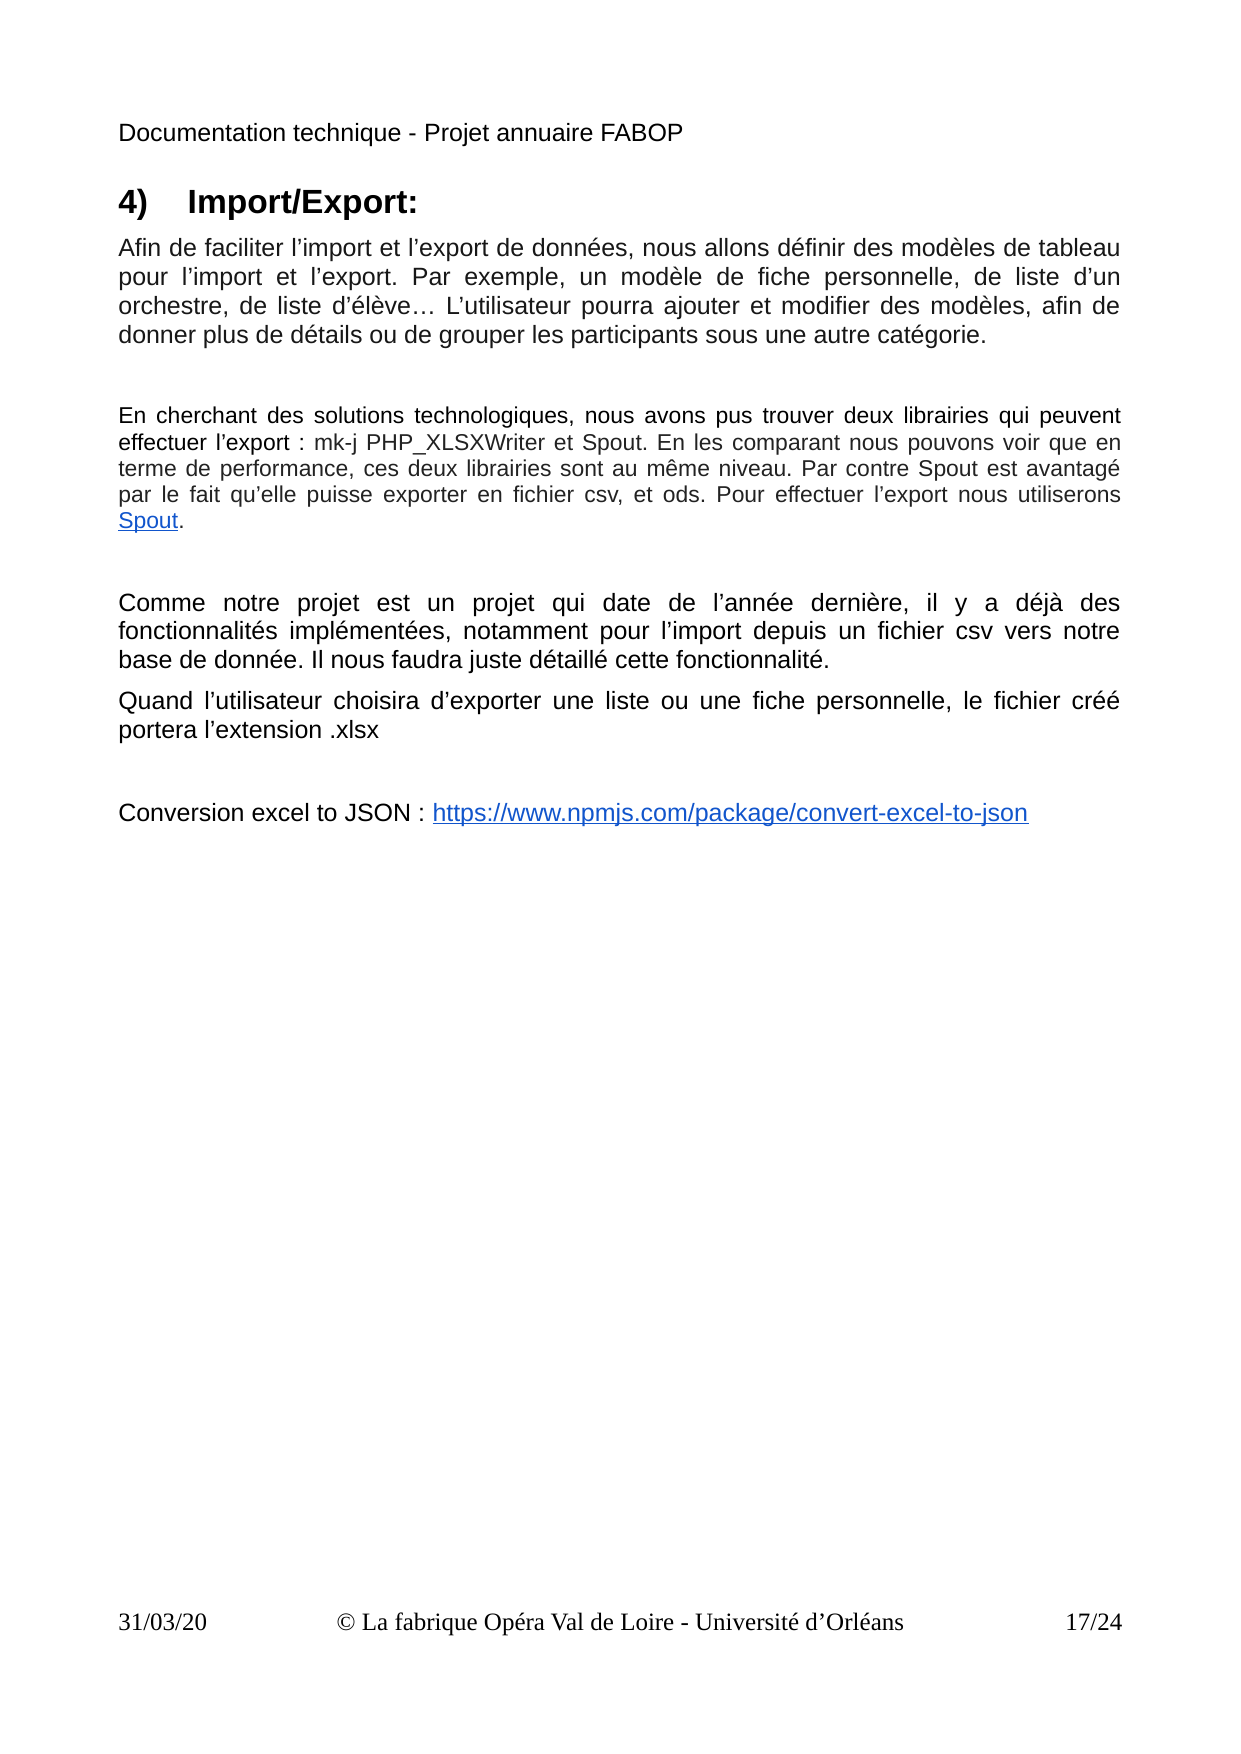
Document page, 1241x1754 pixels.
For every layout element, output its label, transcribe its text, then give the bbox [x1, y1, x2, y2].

text Quand l’utilisateur choisira d’exporter une liste ou une fiche personnelle, le fichier créé portera l’extension .xlsx [118, 686, 1122, 744]
text Comme notre projet est un projet qui date de l’année dernière, il y a déjà des fonctionnalités implémentées, notamment pour l’import depuis un fichier csv vers notre base de donnée. Il nous faudra juste détaillé cette fonctionnalité. [118, 588, 1122, 674]
text Conversion excel to JSON : https://www.npmjs.com/package/convert-excel-to-json [118, 798, 1122, 826]
text Afin de faciliter l’import et l’export de données, nous allons définir des modèles de tableau pour l’import et l’export. Par exemple, un modèle de fiche personnelle, de liste d’un orchestre, de liste d’élève… L’utilisateur pourra ajouter et modifier des modèles, afin de donner plus de détails ou de grouper les participants sous une autre catégorie. [118, 233, 1122, 348]
subtitle Import/Export: [118, 182, 1122, 221]
text En cherchant des solutions technologiques, nous avons pus trouver deux librairies qui peuvent effectuer l’export : mk-j PHP_XLSXWriter et Spout. En les comparant nous pouvons voir que en terme de performance, ces deux librairies sont au même niveau. Par contre Spout est avantagé par le fait qu’elle puisse exporter en fichier csv, et ods. Pour effectuer l’export nous utiliserons Spout. [118, 402, 1122, 534]
